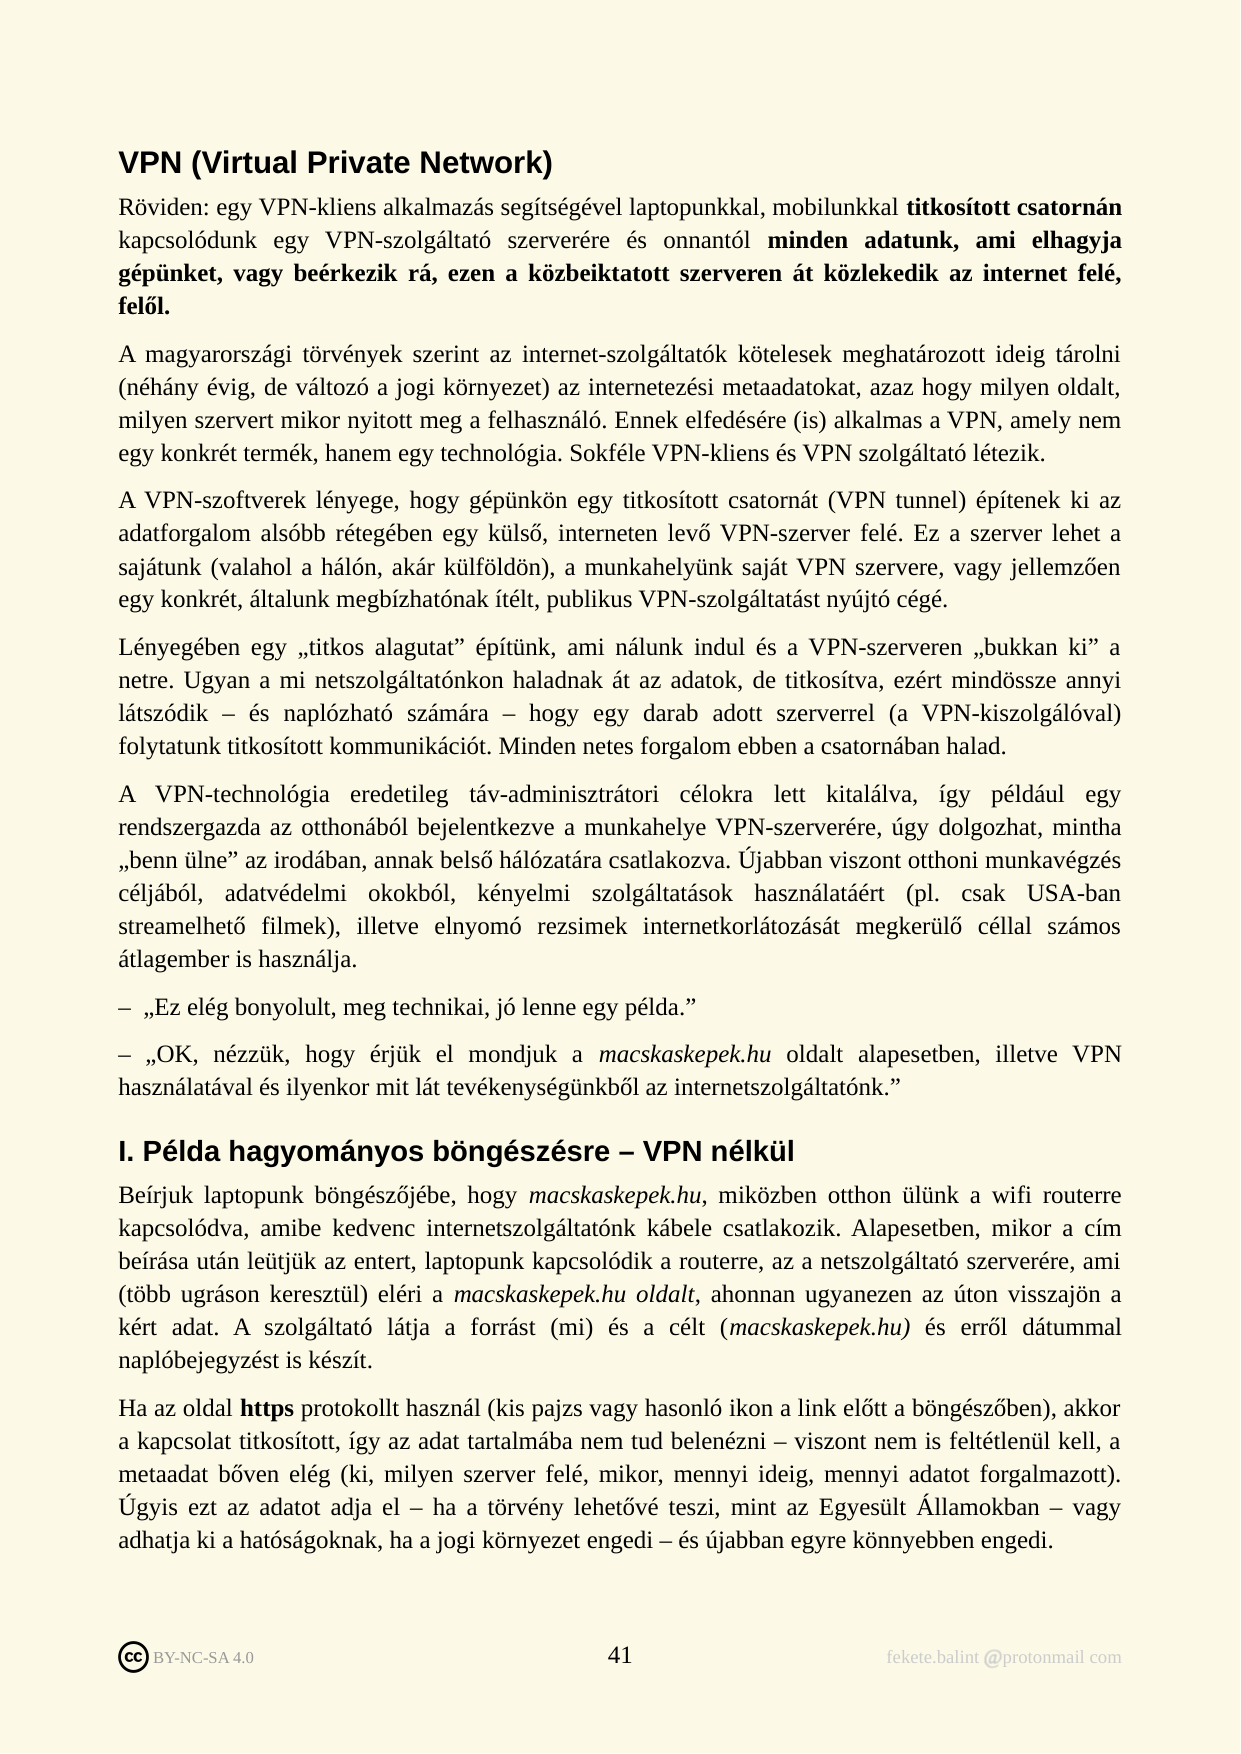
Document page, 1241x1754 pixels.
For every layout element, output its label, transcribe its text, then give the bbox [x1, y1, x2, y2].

picture [982, 1648, 1003, 1669]
subtitle I. Példa hagyományos böngészésre – VPN nélkül [118, 1134, 1122, 1168]
subtitle VPN (Virtual Private Network) [118, 144, 1122, 180]
text Ha az oldal https protokollt használ (kis pajzs vagy hasonló ikon a link előtt a böngészőben), akkor a kapcsolat titkosított, így az adat tartalmába nem tud belenézni – viszont nem is feltétlenül kell, a metaadat bőven elég (ki, milyen szerver felé, mikor, mennyi ideig, mennyi adatot forgalmazott). Úgyis ezt az adatot adja el – ha a törvény lehetővé teszi, mint az Egyesült Államokban – vagy adhatja ki a hatóságoknak, ha a jogi környezet engedi – és újabban egyre könnyebben engedi. [118, 1393, 1122, 1554]
text A VPN-szoftverek lényege, hogy gépünkön egy titkosított csatornát (VPN tunnel) építenek ki az adatforgalom alsóbb rétegében egy külső, interneten levő VPN-szerver felé. Ez a szerver lehet a sajátunk (valahol a hálón, akár külföldön), a munkahelyünk saját VPN szervere, vagy jellemzően egy konkrét, általunk megbízhatónak ítélt, publikus VPN-szolgáltatást nyújtó cégé. [118, 486, 1122, 613]
text Röviden: egy VPN-kliens alkalmazás segítségével laptopunkkal, mobilunkkal titkosított csatornán kapcsolódunk egy VPN-szolgáltató szerverére és onnantól minden adatunk, ami elhagyja gépünket, vagy beérkezik rá, ezen a közbeiktatott szerveren át közlekedik az internet felé, felől. [118, 192, 1122, 320]
text – „Ez elég bonyolult, meg technikai, jó lenne egy példa.” [118, 992, 1122, 1020]
text A VPN-technológia eredetileg táv-adminisztrátori célokra lett kitalálva, így például egy rendszergazda az otthonából bejelentkezve a munkahelye VPN-szerverére, úgy dolgozhat, mintha „benn ülne” az irodában, annak belső hálózatára csatlakozva. Újabban viszont otthoni munkavégzés céljából, adatvédelmi okokból, kényelmi szolgáltatások használatáért (pl. csak USA-ban streamelhető filmek), illetve elnyomó rezsimek internetkorlátozását megkerülő céllal számos átlagember is használja. [118, 779, 1122, 973]
text Beírjuk laptopunk böngészőjébe, hogy macskaskepek.hu, miközben otthon ülünk a wifi routerre kapcsolódva, amibe kedvenc internetszolgáltatónk kábele csatlakozik. Alapesetben, mikor a cím beírása után leütjük az entert, laptopunk kapcsolódik a routerre, az a netszolgáltató szerverére, ami (több ugráson keresztül) eléri a macskaskepek.hu oldalt, ahonnan ugyanezen az úton visszajön a kért adat. A szolgáltató látja a forrást (mi) és a célt (macskaskepek.hu) és erről dátummal naplóbejegyzést is készít. [118, 1180, 1122, 1374]
text – „OK, nézzük, hogy érjük el mondjuk a macskaskepek.hu oldalt alapesetben, illetve VPN használatával és ilyenkor mit lát tevékenységünkből az internetszolgáltatónk.” [118, 1039, 1122, 1101]
text A magyarországi törvények szerint az internet-szolgáltatók kötelesek meghatározott ideig tárolni (néhány évig, de változó a jogi környezet) az internetezési metaadatokat, azaz hogy milyen oldalt, milyen szervert mikor nyitott meg a felhasználó. Ennek elfedésére (is) alkalmas a VPN, amely nem egy konkrét termék, hanem egy technológia. Sokféle VPN-kliens és VPN szolgáltató létezik. [118, 339, 1122, 467]
text Lényegében egy „titkos alagutat” építünk, ami nálunk indul és a VPN-szerveren „bukkan ki” a netre. Ugyan a mi netszolgáltatónkon haladnak át az adatok, de titkosítva, ezért mindössze annyi látszódik – és naplózható számára – hogy egy darab adott szerverrel (a VPN-kiszolgálóval) folytatunk titkosított kommunikációt. Minden netes forgalom ebben a csatornában halad. [118, 632, 1122, 760]
picture [118, 1641, 149, 1673]
